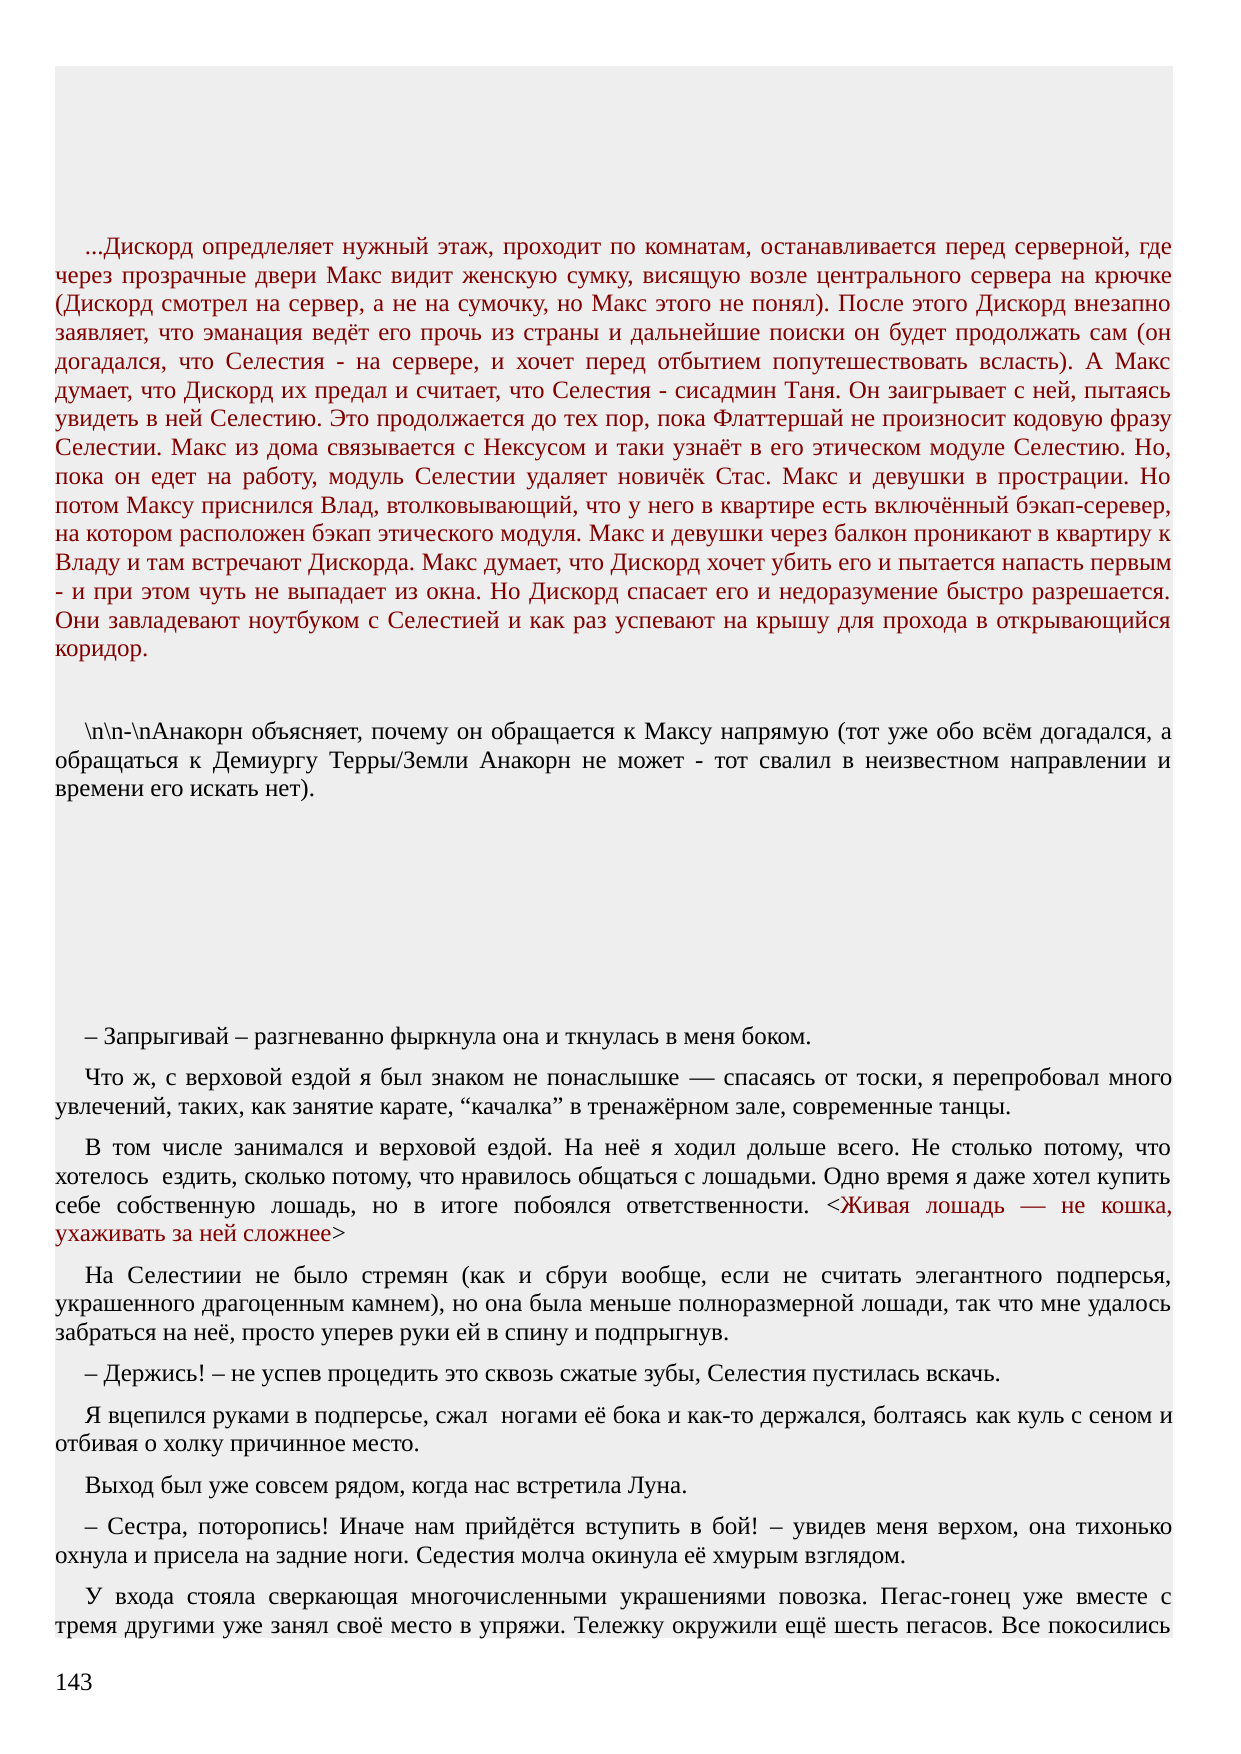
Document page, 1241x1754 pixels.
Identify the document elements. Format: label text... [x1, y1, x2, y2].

text ...Дискорд опредлеляет нужный этаж, проходит по комнатам, останавливается перед серверной, где через прозрачные двери Макс видит женскую сумку, висящую возле центрального сервера на крючке (Дискорд смотрел на сервер, а не на сумочку, но Макс этого не понял). После этого Дискорд внезапно заявляет, что эманация ведёт его прочь из страны и дальнейшие поиски он будет продолжать сам (он догадался, что Селестия - на сервере, и хочет перед отбытием попутешествовать всласть). А Макс думает, что Дискорд их предал и считает, что Селестия - сисадмин Таня. Он заигрывает с ней, пытаясь увидеть в ней Селестию. Это продолжается до тех пор, пока Флаттершай не произносит кодовую фразу Селестии. Макс из дома связывается с Нексусом и таки узнаёт в его этическом модуле Селестию. Но, пока он едет на работу, модуль Селестии удаляет новичёк Стас. Макс и девушки в прострации. Но потом Максу приснился Влад, втолковывающий, что у него в квартире есть включённый бэкап-серевер, на котором расположен бэкап этического модуля. Макс и девушки через балкон проникают в квартиру к Владу и там встречают Дискорда. Макс думает, что Дискорд хочет убить его и пытается напасть первым - и при этом чуть не выпадает из окна. Но Дискорд спасает его и недоразумение быстро разрешается. Они завладевают ноутбуком с Селестией и как раз успевают на крышу для прохода в открывающийся коридор. [55, 231, 1173, 662]
text На Селестиии не было стремян (как и сбруи вообще, если не считать элегантного подперсья, украшенного драгоценным камнем), но она была меньше полноразмерной лошади, так что мне удалось забраться на неё, просто уперев руки ей в спину и подпрыгнув. [55, 1260, 1173, 1346]
text – Сестра, поторопись! Иначе нам прийдётся вступить в бой! – увидев меня верхом, она тихонько охнула и присела на задние ноги. Седестия молча окинула её хмурым взглядом. [55, 1511, 1173, 1568]
text Выход был уже совсем рядом, когда нас встретила Луна. [55, 1470, 1173, 1498]
text – Запрыгивай – разгневанно фыркнула она и ткнулась в меня боком. [55, 1021, 1173, 1050]
text Я вцепился руками в подперсье, сжал ногами её бока и как-то держался, болтаясь как куль с сеном и отбивая о холку причинное место. [55, 1400, 1173, 1457]
text \n\n-\nАнакорн объясняет, почему он обращается к Максу напрямую (тот уже обо всём догадался, а обращаться к Демиургу Терры/Земли Анакорн не может - тот свалил в неизвестном направлении и времени его искать нет). [55, 716, 1173, 802]
text Что ж, с верховой ездой я был знаком не понаслышке — спасаясь от тоски, я перепробовал много увлечений, таких, как занятие карате, “качалка” в тренажёрном зале, современные танцы. [55, 1062, 1173, 1120]
text В том числе занимался и верховой ездой. На неё я ходил дольше всего. Не столько потому, что хотелось ездить, сколько потому, что нравилось общаться с лошадьми. Одно время я даже хотел купить себе собственную лошадь, но в итоге побоялся ответственности. <Живая лошадь — не кошка, ухаживать за ней сложнее> [55, 1132, 1173, 1247]
text – Держись! – не успев процедить это сквозь сжатые зубы, Селестия пустилась вскачь. [55, 1358, 1173, 1387]
text У входа стояла сверкающая многочисленными украшениями повозка. Пегас-гонец уже вместе с тремя другими уже занял своё место в упряжи. Тележку окружили ещё шесть пегасов. Все покосились [55, 1581, 1173, 1638]
